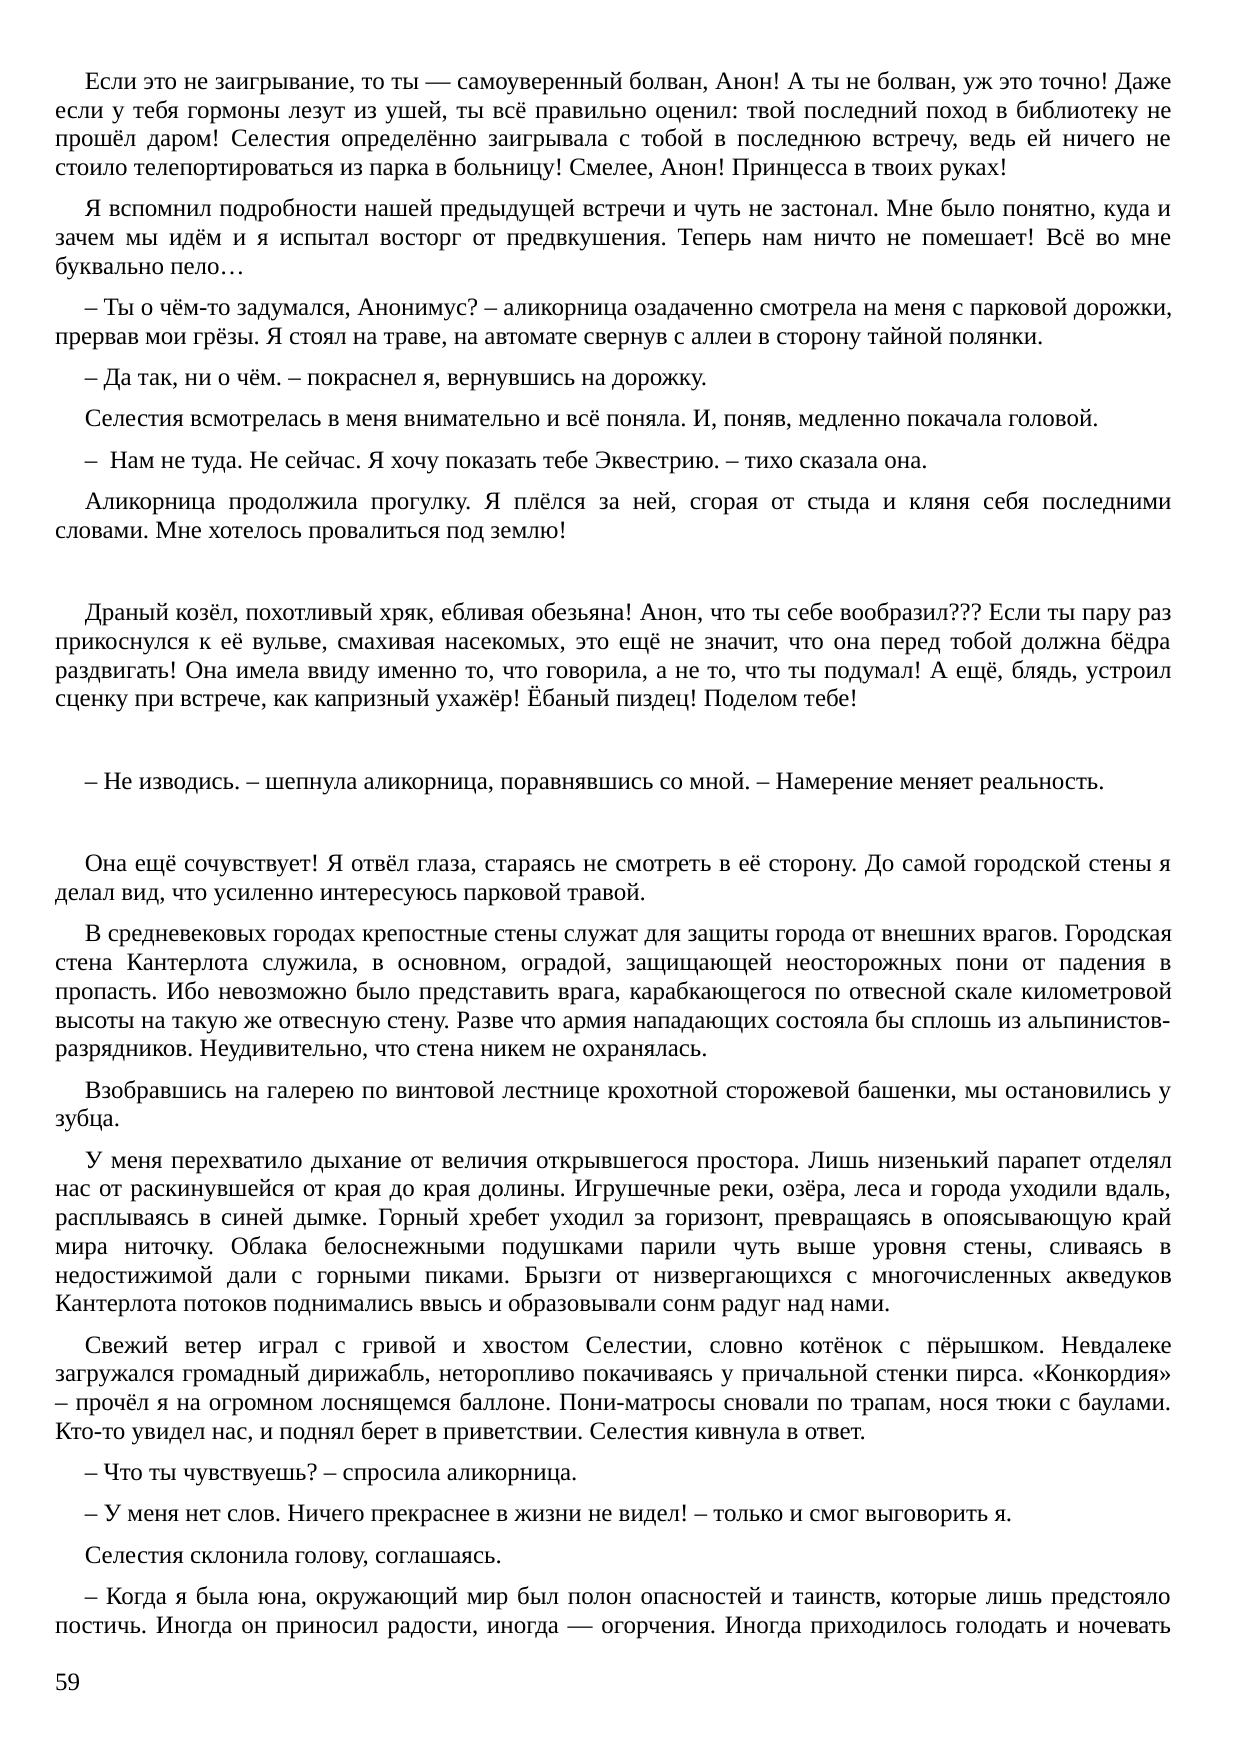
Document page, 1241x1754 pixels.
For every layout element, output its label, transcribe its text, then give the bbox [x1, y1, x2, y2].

text В средневековых городах крепостные стены служат для защиты города от внешних врагов. Городская стена Кантерлота служила, в основном, оградой, защищающей неосторожных пони от падения в пропасть. Ибо невозможно было представить врага, карабкающегося по отвесной скале километровой высоты на такую же отвесную стену. Разве что армия нападающих состояла бы сплошь из альпинистов-разрядников. Неудивительно, что стена никем не охранялась. [55, 918, 1173, 1062]
text – Ты о чём-то задумался, Анонимус? – аликорница озадаченно смотрела на меня с парковой дорожки, прервав мои грёзы. Я стоял на траве, на автомате свернув с аллеи в сторону тайной полянки. [55, 292, 1173, 350]
text – Что ты чувствуешь? – спросила аликорница. [55, 1457, 1173, 1486]
text Селестия склонила голову, соглашаясь. [55, 1540, 1173, 1568]
text Аликорница продолжила прогулку. Я плёлся за ней, сгорая от стыда и кляня себя последними словами. Мне хотелось провалиться под землю! [55, 486, 1173, 543]
text Свежий ветер играл с гривой и хвостом Селестии, словно котёнок с пёрышком. Невдалеке загружался громадный дирижабль, неторопливо покачиваясь у причальной стенки пирса. «Конкордия» – прочёл я на огромном лоснящемся баллоне. Пони-матросы сновали по трапам, нося тюки с баулами. Кто-то увидел нас, и поднял берет в приветствии. Селестия кивнула в ответ. [55, 1330, 1173, 1445]
text – Да так, ни о чём. – покраснел я, вернувшись на дорожку. [55, 362, 1173, 391]
text – Нам не туда. Не сейчас. Я хочу показать тебе Эквестрию. – тихо сказала она. [55, 445, 1173, 473]
text – Когда я была юна, окружающий мир был полон опасностей и таинств, которые лишь предстояло постичь. Иногда он приносил радости, иногда — огорчения. Иногда приходилось голодать и ночевать [55, 1581, 1173, 1638]
text Драный козёл, похотливый хряк, ебливая обезьяна! Анон, что ты себе вообразил??? Если ты пару раз прикоснулся к её вульве, смахивая насекомых, это ещё не значит, что она перед тобой должна бёдра раздвигать! Она имела ввиду именно то, что говорила, а не то, что ты подумал! А ещё, блядь, устроил сценку при встрече, как капризный ухажёр! Ёбаный пиздец! Поделом тебе! [55, 597, 1173, 712]
text – Не изводись. – шепнула аликорница, поравнявшись со мной. – Намерение меняет реальность. [55, 766, 1173, 795]
text Взобравшись на галерею по винтовой лестнице крохотной сторожевой башенки, мы остановились у зубца. [55, 1075, 1173, 1132]
text – У меня нет слов. Ничего прекраснее в жизни не видел! – только и смог выговорить я. [55, 1498, 1173, 1527]
text Она ещё сочувствует! Я отвёл глаза, стараясь не смотреть в её сторону. До самой городской стены я делал вид, что усиленно интересуюсь парковой травой. [55, 848, 1173, 906]
text Я вспомнил подробности нашей предыдущей встречи и чуть не застонал. Мне было понятно, куда и зачем мы идём и я испытал восторг от предвкушения. Теперь нам ничто не помешает! Всё во мне буквально пело… [55, 193, 1173, 280]
text Если это не заигрывание, то ты — самоуверенный болван, Анон! А ты не болван, уж это точно! Даже если у тебя гормоны лезут из ушей, ты всё правильно оценил: твой последний поход в библиотеку не прошёл даром! Селестия определённо заигрывала с тобой в последнюю встречу, ведь ей ничего не стоило телепортироваться из парка в больницу! Смелее, Анон! Принцесса в твоих руках! [55, 66, 1173, 181]
text У меня перехватило дыхание от величия открывшегося простора. Лишь низенький парапет отделял нас от раскинувшейся от края до края долины. Игрушечные реки, озёра, леса и города уходили вдаль, расплываясь в синей дымке. Горный хребет уходил за горизонт, превращаясь в опоясывающую край мира ниточку. Облака белоснежными подушками парили чуть выше уровня стены, сливаясь в недостижимой дали с горными пиками. Брызги от низвергающихся с многочисленных акведуков Кантерлота потоков поднимались ввысь и образовывали сонм радуг над нами. [55, 1145, 1173, 1317]
text Селестия всмотрелась в меня внимательно и всё поняла. И, поняв, медленно покачала головой. [55, 403, 1173, 432]
